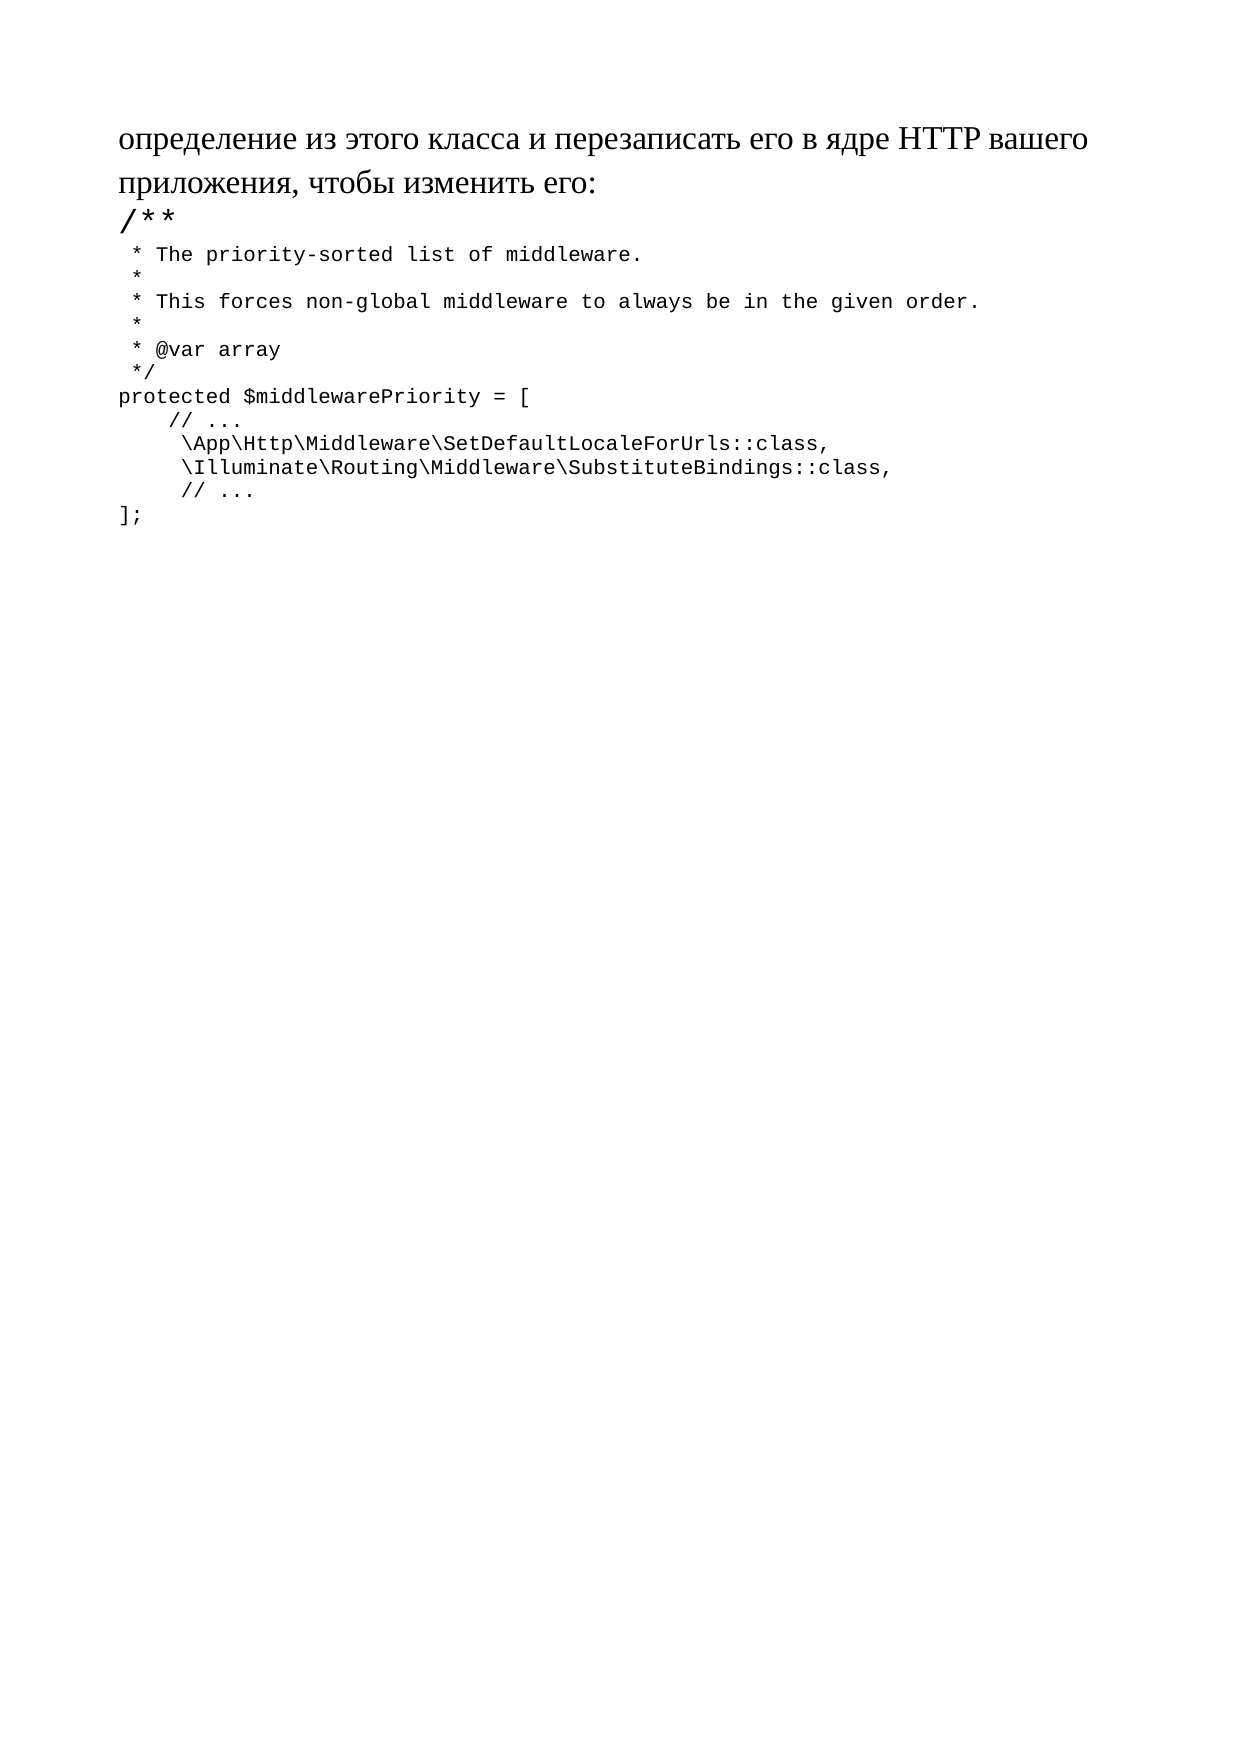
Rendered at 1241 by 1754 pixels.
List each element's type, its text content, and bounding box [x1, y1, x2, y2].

text \App\Http\Middleware\SetDefaultLocaleForUrls::class, [118, 433, 1122, 457]
text ]; [118, 504, 1122, 528]
text определение из этого класса и перезаписать его в ядре HTTP вашего приложения, чтобы изменить его: [118, 118, 1122, 201]
text * @var array [118, 339, 1122, 362]
text * [118, 315, 1122, 339]
text \Illuminate\Routing\Middleware\SubstituteBindings::class, [118, 457, 1122, 481]
text // ... [118, 409, 1122, 433]
text /** [118, 206, 1122, 244]
text */ [118, 362, 1122, 386]
text protected $middlewarePriority = [ [118, 386, 1122, 409]
text * The priority-sorted list of middleware. [118, 244, 1122, 268]
text * This forces non-global middleware to always be in the given order. [118, 291, 1122, 315]
text * [118, 268, 1122, 291]
text // ... [118, 481, 1122, 504]
